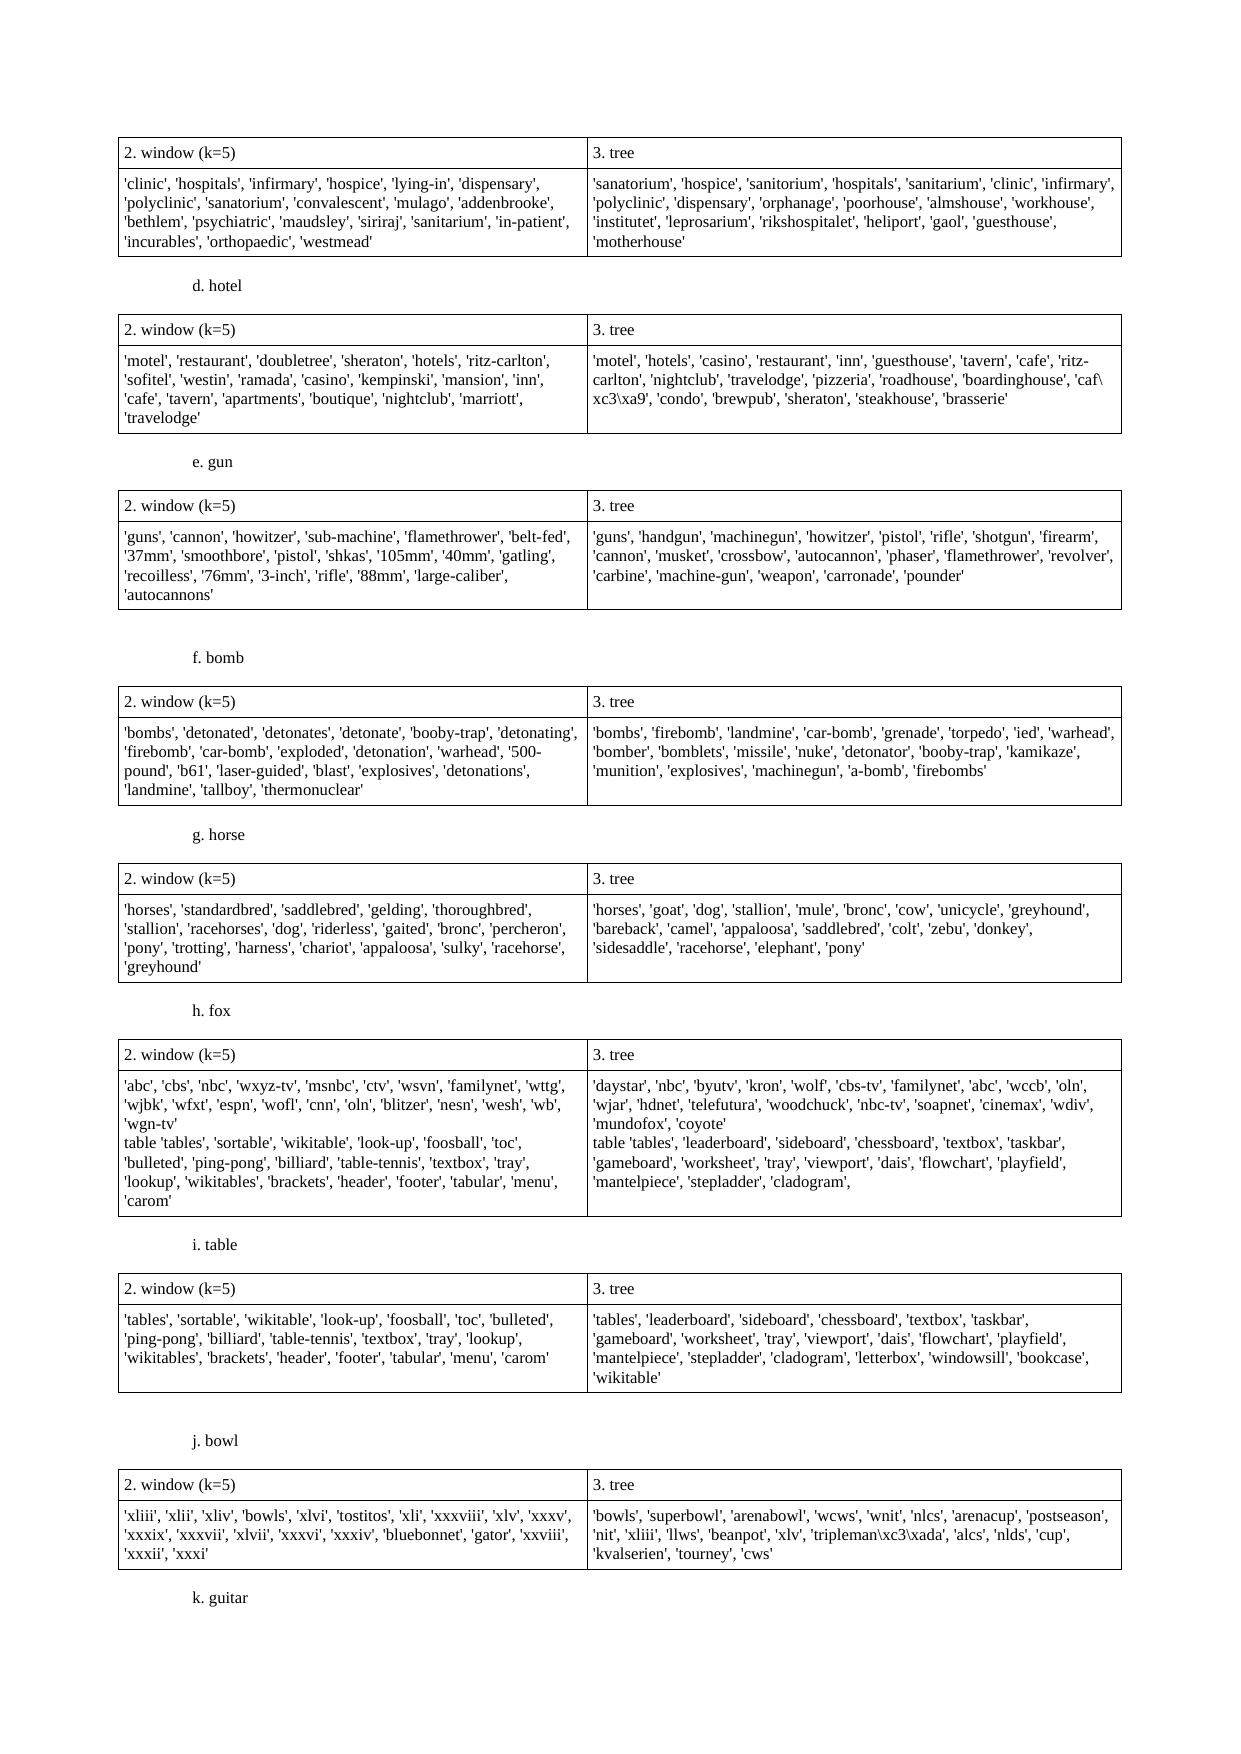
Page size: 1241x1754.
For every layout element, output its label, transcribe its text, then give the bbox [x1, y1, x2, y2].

table_header 3. tree [588, 864, 1121, 893]
table_header 2. window (k=5) [119, 687, 587, 717]
table_cell 'motel', 'restaurant', 'doubletree', 'sheraton', 'hotels', 'ritz-carlton', 'sofitel', 'westin', 'ramada', 'casino', 'kempinski', 'mansion', 'inn', 'cafe', 'tavern', 'apartments', 'boutique', 'nightclub', 'marriott', 'travelodge' [119, 346, 587, 433]
text h. fox [118, 1001, 1122, 1020]
table_cell 'clinic', 'hospitals', 'infirmary', 'hospice', 'lying-in', 'dispensary', 'polyclinic', 'sanatorium', 'convalescent', 'mulago', 'addenbrooke', 'bethlem', 'psychiatric', 'maudsley', 'siriraj', 'sanitarium', 'in-patient', 'incurables', 'orthopaedic', 'westmead' [119, 169, 587, 256]
table_cell 'sanatorium', 'hospice', 'sanitorium', 'hospitals', 'sanitarium', 'clinic', 'infirmary', 'polyclinic', 'dispensary', 'orphanage', 'poorhouse', 'almshouse', 'workhouse', 'institutet', 'leprosarium', 'rikshospitalet', 'heliport', 'gaol', 'guesthouse', 'motherhouse' [588, 169, 1121, 256]
table_cell 'horses', 'goat', 'dog', 'stallion', 'mule', 'bronc', 'cow', 'unicycle', 'greyhound', 'bareback', 'camel', 'appaloosa', 'saddlebred', 'colt', 'zebu', 'donkey', 'sidesaddle', 'racehorse', 'elephant', 'pony' [588, 895, 1121, 982]
table_header 2. window (k=5) [119, 1040, 587, 1070]
table_header 3. tree [588, 1040, 1121, 1070]
table_cell 'daystar', 'nbc', 'byutv', 'kron', 'wolf', 'cbs-tv', 'familynet', 'abc', 'wccb', 'oln', 'wjar', 'hdnet', 'telefutura', 'woodchuck', 'nbc-tv', 'soapnet', 'cinemax', 'wdiv', 'mundofox', 'coyote' table 'tables', 'leaderboard', 'sideboard', 'chessboard', 'textbox', 'taskbar', 'gameboard', 'worksheet', 'tray', 'viewport', 'dais', 'flowchart', 'playfield', 'mantelpiece', 'stepladder', 'cladogram', [588, 1071, 1121, 1216]
text j. bowl [118, 1431, 1122, 1450]
table_cell 'bombs', 'firebomb', 'landmine', 'car-bomb', 'grenade', 'torpedo', 'ied', 'warhead', 'bomber', 'bomblets', 'missile', 'nuke', 'detonator', 'booby-trap', 'kamikaze', 'munition', 'explosives', 'machinegun', 'a-bomb', 'firebombs' [588, 718, 1121, 805]
table_cell 'xliii', 'xlii', 'xliv', 'bowls', 'xlvi', 'tostitos', 'xli', 'xxxviii', 'xlv', 'xxxv', 'xxxix', 'xxxvii', 'xlvii', 'xxxvi', 'xxxiv', 'bluebonnet', 'gator', 'xxviii', 'xxxii', 'xxxi' [119, 1501, 587, 1569]
text d. hotel [118, 276, 1122, 295]
table_header 3. tree [588, 315, 1121, 344]
table_header 2. window (k=5) [119, 315, 587, 344]
table_cell 'tables', 'sortable', 'wikitable', 'look-up', 'foosball', 'toc', 'bulleted', 'ping-pong', 'billiard', 'table-tennis', 'textbox', 'tray', 'lookup', 'wikitables', 'brackets', 'header', 'footer', 'tabular', 'menu', 'carom' [119, 1305, 587, 1392]
table_header 2. window (k=5) [119, 138, 587, 168]
text f. bomb [118, 648, 1122, 667]
table_cell 'bombs', 'detonated', 'detonates', 'detonate', 'booby-trap', 'detonating', 'firebomb', 'car-bomb', 'exploded', 'detonation', 'warhead', '500-pound', 'b61', 'laser-guided', 'blast', 'explosives', 'detonations', 'landmine', 'tallboy', 'thermonuclear' [119, 718, 587, 805]
table_header 2. window (k=5) [119, 491, 587, 521]
text g. horse [118, 824, 1122, 843]
table_header 3. tree [588, 491, 1121, 521]
text k. guitar [118, 1588, 1122, 1607]
table_cell 'motel', 'hotels', 'casino', 'restaurant', 'inn', 'guesthouse', 'tavern', 'cafe', 'ritz-carlton', 'nightclub', 'travelodge', 'pizzeria', 'roadhouse', 'boardinghouse', 'caf\xc3\xa9', 'condo', 'brewpub', 'sheraton', 'steakhouse', 'brasserie' [588, 346, 1121, 433]
table_header 2. window (k=5) [119, 1274, 587, 1304]
table_cell 'guns', 'cannon', 'howitzer', 'sub-machine', 'flamethrower', 'belt-fed', '37mm', 'smoothbore', 'pistol', 'shkas', '105mm', '40mm', 'gatling', 'recoilless', '76mm', '3-inch', 'rifle', '88mm', 'large-caliber', 'autocannons' [119, 522, 587, 609]
table_header 3. tree [588, 687, 1121, 717]
table_cell 'horses', 'standardbred', 'saddlebred', 'gelding', 'thoroughbred', 'stallion', 'racehorses', 'dog', 'riderless', 'gaited', 'bronc', 'percheron', 'pony', 'trotting', 'harness', 'chariot', 'appaloosa', 'sulky', 'racehorse', 'greyhound' [119, 895, 587, 982]
table_header 3. tree [588, 138, 1121, 168]
table_cell 'guns', 'handgun', 'machinegun', 'howitzer', 'pistol', 'rifle', 'shotgun', 'firearm', 'cannon', 'musket', 'crossbow', 'autocannon', 'phaser', 'flamethrower', 'revolver', 'carbine', 'machine-gun', 'weapon', 'carronade', 'pounder' [588, 522, 1121, 609]
table_cell 'abc', 'cbs', 'nbc', 'wxyz-tv', 'msnbc', 'ctv', 'wsvn', 'familynet', 'wttg', 'wjbk', 'wfxt', 'espn', 'wofl', 'cnn', 'oln', 'blitzer', 'nesn', 'wesh', 'wb', 'wgn-tv' table 'tables', 'sortable', 'wikitable', 'look-up', 'foosball', 'toc', 'bulleted', 'ping-pong', 'billiard', 'table-tennis', 'textbox', 'tray', 'lookup', 'wikitables', 'brackets', 'header', 'footer', 'tabular', 'menu', 'carom' [119, 1071, 587, 1216]
table_header 3. tree [588, 1274, 1121, 1304]
table_header 2. window (k=5) [119, 864, 587, 893]
text i. table [118, 1235, 1122, 1254]
table_header 3. tree [588, 1470, 1121, 1500]
table_cell 'bowls', 'superbowl', 'arenabowl', 'wcws', 'wnit', 'nlcs', 'arenacup', 'postseason', 'nit', 'xliii', 'llws', 'beanpot', 'xlv', 'tripleman\xc3\xada', 'alcs', 'nlds', 'cup', 'kvalserien', 'tourney', 'cws' [588, 1501, 1121, 1569]
table_cell 'tables', 'leaderboard', 'sideboard', 'chessboard', 'textbox', 'taskbar', 'gameboard', 'worksheet', 'tray', 'viewport', 'dais', 'flowchart', 'playfield', 'mantelpiece', 'stepladder', 'cladogram', 'letterbox', 'windowsill', 'bookcase', 'wikitable' [588, 1305, 1121, 1392]
text e. gun [118, 452, 1122, 471]
table_header 2. window (k=5) [119, 1470, 587, 1500]
